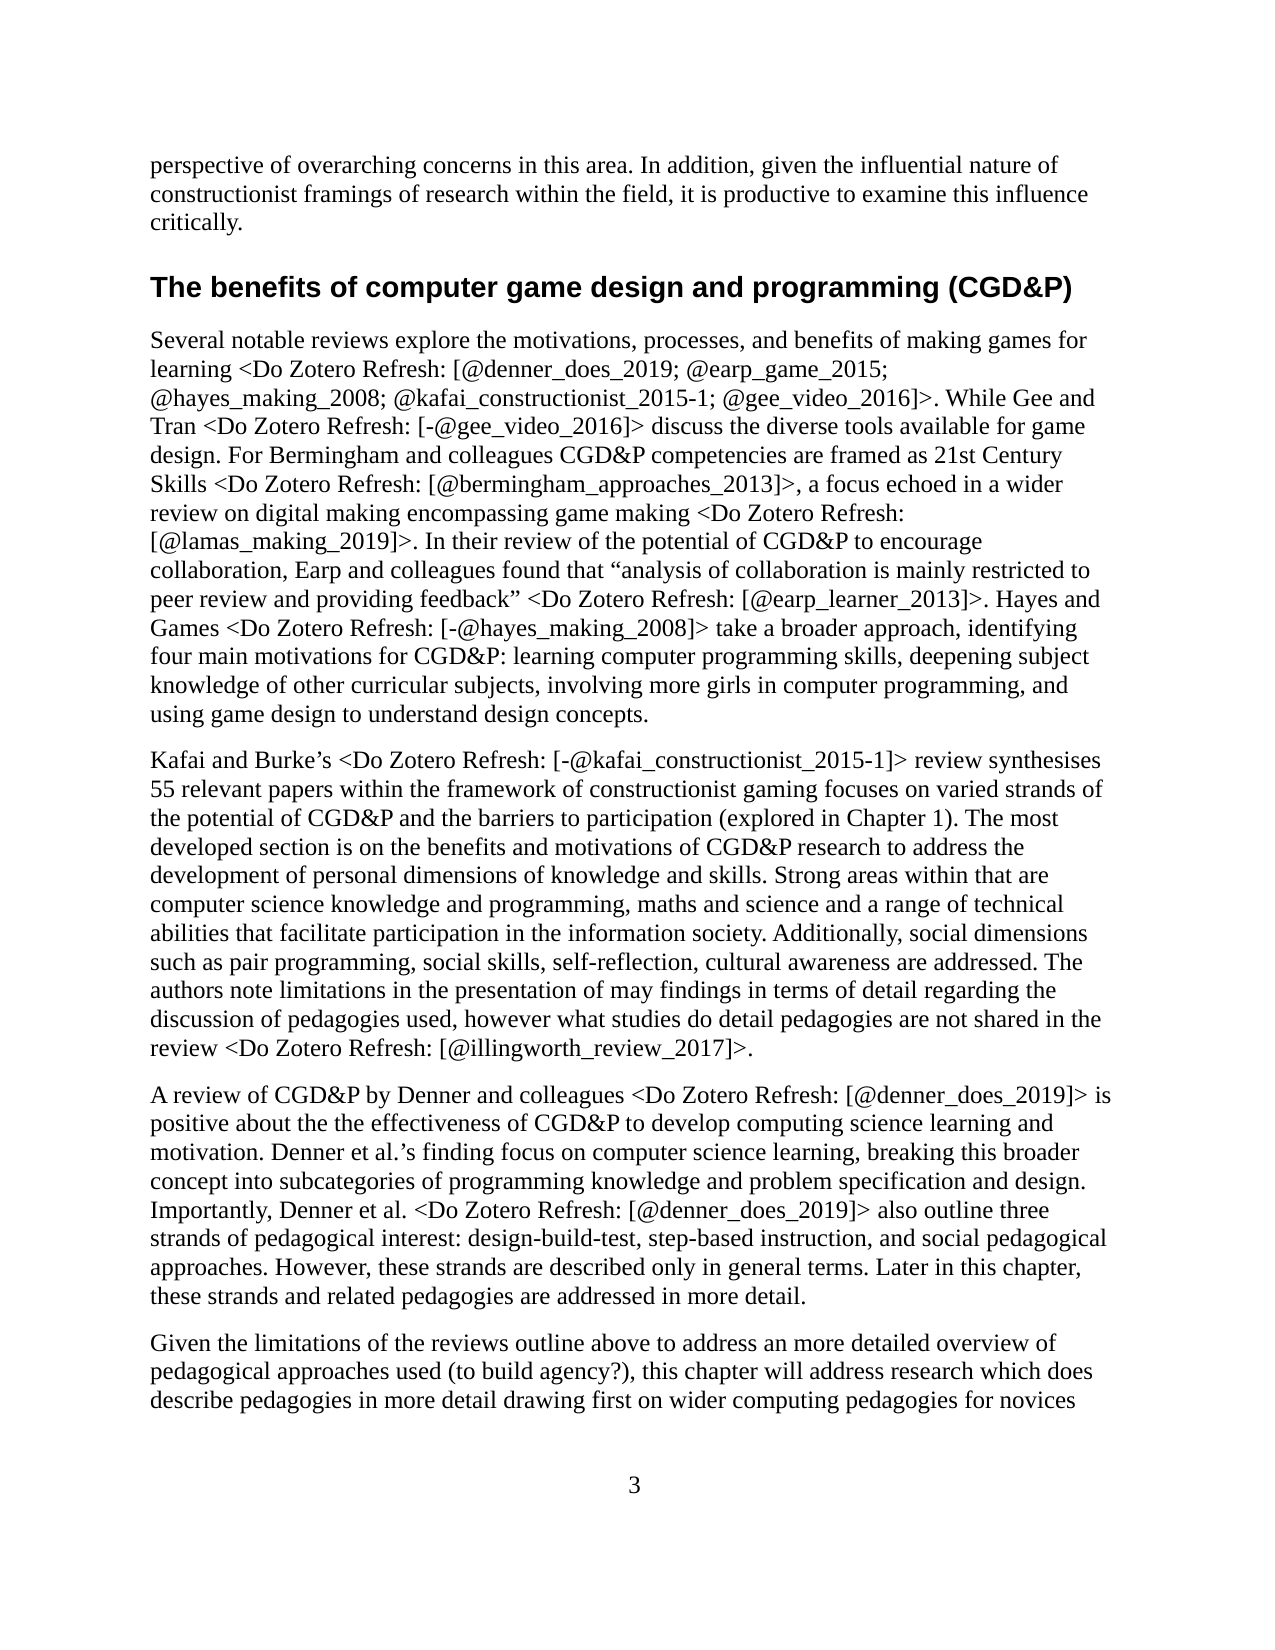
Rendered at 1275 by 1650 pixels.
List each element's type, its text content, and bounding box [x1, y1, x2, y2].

text Several notable reviews explore the motivations, processes, and benefits of making games for learning <Do Zotero Refresh: [@denner_does_2019; @earp_game_2015; @hayes_making_2008; @kafai_constructionist_2015-1; @gee_video_2016]>. While Gee and Tran <Do Zotero Refresh: [-@gee_video_2016]> discuss the diverse tools available for game design. For Bermingham and colleagues CGD&P competencies are framed as 21st Century Skills <Do Zotero Refresh: [@bermingham_approaches_2013]>, a focus echoed in a wider review on digital making encompassing game making <Do Zotero Refresh: [@lamas_making_2019]>. In their review of the potential of CGD&P to encourage collaboration, Earp and colleagues found that “analysis of collaboration is mainly restricted to peer review and providing feedback” <Do Zotero Refresh: [@earp_learner_2013]>. Hayes and Games <Do Zotero Refresh: [-@hayes_making_2008]> take a broader approach, identifying four main motivations for CGD&P: learning computer programming skills, deepening subject knowledge of other curricular subjects, involving more girls in computer programming, and using game design to understand design concepts. [150, 325, 1125, 728]
text Given the limitations of the reviews outline above to address an more detailed overview of pedagogical approaches used (to build agency?), this chapter will address research which does describe pedagogies in more detail drawing first on wider computing pedagogies for novices [150, 1328, 1125, 1414]
text Kafai and Burke’s <Do Zotero Refresh: [-@kafai_constructionist_2015-1]> review synthesises 55 relevant papers within the framework of constructionist gaming focuses on varied strands of the potential of CGD&P and the barriers to participation (explored in Chapter 1). The most developed section is on the benefits and motivations of CGD&P research to address the development of personal dimensions of knowledge and skills. Strong areas within that are computer science knowledge and programming, maths and science and a range of technical abilities that facilitate participation in the information society. Additionally, social dimensions such as pair programming, social skills, self-reflection, cultural awareness are addressed. The authors note limitations in the presentation of may findings in terms of detail regarding the discussion of pedagogies used, however what studies do detail pedagogies are not shared in the review <Do Zotero Refresh: [@illingworth_review_2017]>. [150, 746, 1125, 1062]
text perspective of overarching concerns in this area. In addition, given the influential nature of constructionist framings of research within the field, it is productive to examine this influence critically. [150, 150, 1125, 236]
subtitle The benefits of computer game design and programming (CGD&P) [150, 270, 1125, 304]
text A review of CGD&P by Denner and colleagues <Do Zotero Refresh: [@denner_does_2019]> is positive about the the effectiveness of CGD&P to develop computing science learning and motivation. Denner et al.’s finding focus on computer science learning, breaking this broader concept into subcategories of programming knowledge and problem specification and design. Importantly, Denner et al. <Do Zotero Refresh: [@denner_does_2019]> also outline three strands of pedagogical interest: design-build-test, step-based instruction, and social pedagogical approaches. However, these strands are described only in general terms. Later in this chapter, these strands and related pedagogies are addressed in more detail. [150, 1080, 1125, 1310]
